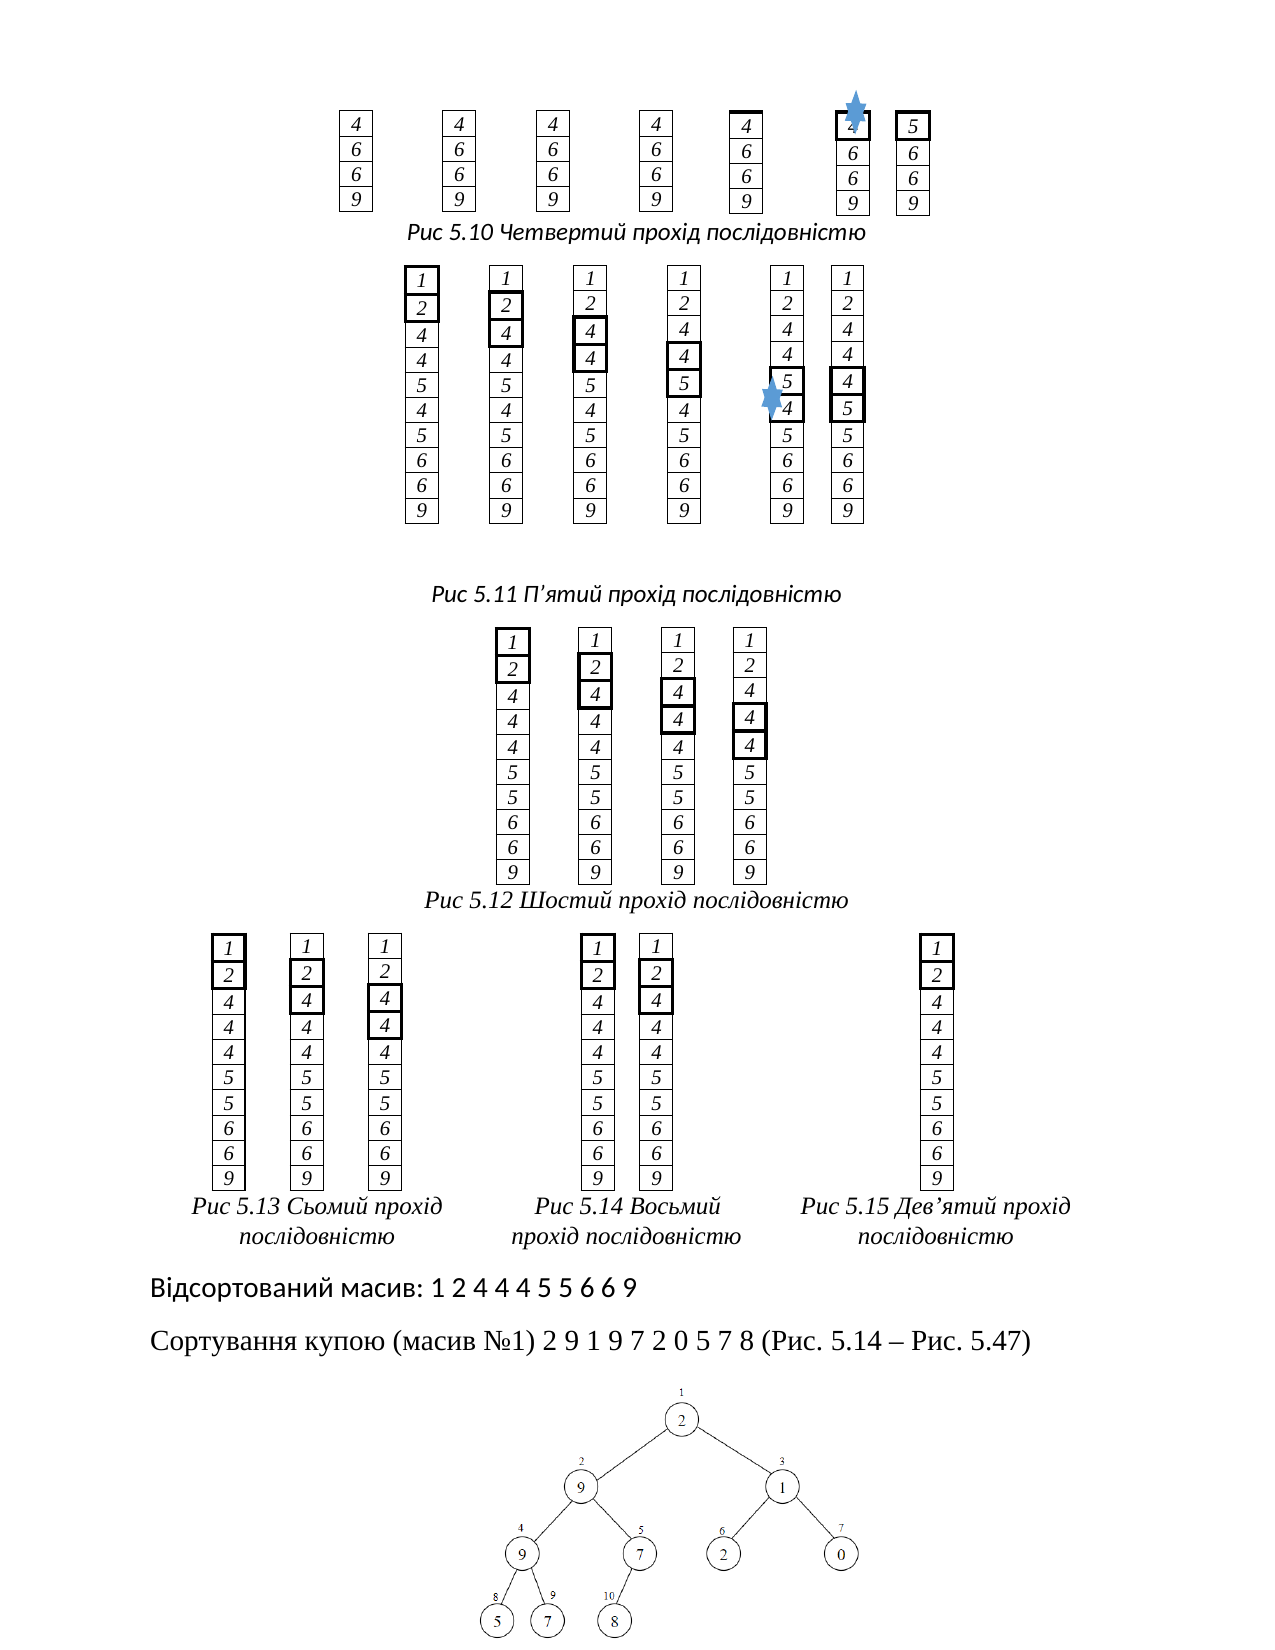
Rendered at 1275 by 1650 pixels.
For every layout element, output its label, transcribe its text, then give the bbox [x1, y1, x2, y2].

table_header [760, 265, 820, 578]
table_cell 6 [579, 810, 611, 834]
table_header 1 [407, 268, 437, 292]
table_cell 9 [730, 189, 762, 213]
text Рис 5.10 Четвертий прохід послідовністю [150, 216, 1125, 247]
table_header 1 [490, 266, 522, 290]
table_cell 9 [662, 860, 694, 884]
table_cell 5 [640, 1065, 672, 1089]
table_cell 9 [837, 191, 869, 215]
text Сортування купою (масив №1) 2 9 1 9 7 2 0 5 7 8 (Рис. 5.14 – Рис. 5.47) [150, 1323, 1125, 1357]
table_cell 6 [640, 162, 672, 186]
table_cell 4 [537, 111, 569, 136]
table_cell 5 [640, 1090, 672, 1114]
table_cell 6 [291, 1116, 323, 1139]
table_cell 6 [574, 448, 606, 472]
table_header [615, 933, 628, 1191]
table_header [563, 265, 573, 524]
table_cell 4 [668, 316, 700, 341]
table_cell 6 [771, 448, 803, 472]
table_header 1 [668, 266, 700, 290]
table_cell 4 [574, 398, 606, 422]
table_cell 9 [340, 187, 372, 211]
table_cell 4 [640, 111, 672, 136]
table_cell 2 [668, 291, 700, 315]
table_header [373, 110, 388, 212]
table_cell 4 [497, 735, 529, 759]
table_header 1 [579, 628, 611, 652]
table_cell 9 [640, 187, 672, 211]
table_cell 9 [734, 860, 766, 884]
table_cell 6 [574, 473, 606, 497]
table_header [701, 265, 717, 524]
table_cell 5 [662, 785, 694, 809]
table_header [474, 627, 485, 885]
table_cell 4 [921, 990, 953, 1014]
table_cell 5 [369, 1090, 401, 1114]
table_header 1 [583, 936, 613, 960]
table_header [628, 110, 639, 212]
table_cell 4 [581, 682, 610, 706]
table_cell 4 [640, 1015, 672, 1039]
table_header [885, 110, 896, 216]
table_cell 4 [576, 319, 605, 343]
table_cell 5 [669, 371, 699, 395]
table_cell 6 [490, 473, 522, 497]
table_cell 9 [771, 499, 803, 522]
table_header [246, 933, 279, 1191]
table_header 1 [369, 934, 401, 958]
table_header [525, 110, 536, 212]
table_cell 9 [579, 860, 611, 884]
table_cell 6 [897, 166, 929, 190]
table_cell 4 [576, 346, 605, 370]
table_header 1 [662, 628, 694, 652]
table_cell 6 [582, 1116, 614, 1139]
table_header 1 [214, 936, 243, 960]
table_cell 4 [340, 111, 372, 136]
text Рис 5.11 П’ятий прохід послідовністю [150, 578, 1125, 608]
table_cell 5 [921, 1090, 953, 1114]
table_header [328, 110, 339, 212]
table_header 1 [498, 630, 528, 654]
table_cell 6 [668, 448, 700, 472]
table_cell 6 [497, 810, 529, 834]
table_header [639, 627, 650, 885]
table_cell 4 [662, 735, 694, 759]
table_cell 6 [837, 141, 869, 165]
table_header [568, 627, 578, 885]
table_header [814, 110, 825, 216]
table_cell 5 [291, 1090, 323, 1114]
table_header 1 [922, 936, 952, 960]
table_cell 4 [668, 398, 700, 422]
table_cell 5 [574, 423, 606, 447]
table_cell 9 [213, 1166, 244, 1190]
table_cell 4 [370, 1013, 400, 1037]
table_header [317, 110, 420, 216]
table_cell 2 [369, 959, 401, 983]
table_cell 5 [772, 369, 802, 393]
table_cell 4 [406, 398, 438, 422]
table_cell 4 [406, 323, 438, 347]
table_cell 4 [833, 369, 862, 393]
table_cell 6 [668, 473, 700, 497]
table_header [645, 265, 748, 578]
table_header [825, 110, 836, 216]
table_cell 6 [340, 137, 372, 161]
table_cell 5 [921, 1065, 953, 1089]
table_header [530, 627, 545, 885]
table_cell 5 [582, 1065, 614, 1089]
table_cell 4 [406, 348, 438, 372]
table_cell 4 [730, 114, 762, 138]
table_cell 4 [213, 1015, 244, 1039]
table_cell 5 [497, 785, 529, 809]
table_header [748, 265, 760, 578]
table_header 1 [291, 934, 323, 958]
table_cell 2 [581, 655, 610, 679]
table_cell 6 [369, 1141, 401, 1165]
table_cell 5 [734, 760, 766, 784]
table_header 1 [771, 266, 803, 290]
table_cell 6 [340, 162, 372, 186]
table_cell 5 [490, 373, 522, 397]
table_cell 6 [497, 835, 529, 859]
table_cell 2 [922, 963, 952, 987]
table_header [420, 110, 514, 216]
table_header [485, 627, 496, 885]
table_cell 4 [369, 1040, 401, 1064]
table_header [946, 110, 958, 216]
table_cell 2 [574, 291, 606, 315]
table_cell 6 [730, 164, 762, 188]
table_header [357, 933, 368, 1191]
table_cell 2 [734, 653, 766, 677]
table_cell 9 [406, 499, 438, 522]
table_cell 4 [669, 344, 699, 368]
table_cell 6 [897, 141, 929, 165]
table_cell 5 [898, 114, 928, 138]
table_cell 5 [668, 423, 700, 447]
table_header [767, 627, 778, 885]
table_cell 6 [406, 473, 438, 497]
table_header [324, 933, 357, 1191]
table_cell 4 [641, 988, 671, 1012]
table_cell 6 [640, 137, 672, 161]
table_cell 4 [582, 1015, 614, 1039]
table_cell 6 [443, 137, 475, 161]
table_header Рис 5.14 Восьмий прохід послідовністю [486, 933, 769, 1269]
table_cell 6 [406, 448, 438, 472]
table_cell 4 [491, 321, 521, 345]
table_cell 4 [291, 1015, 323, 1039]
table_cell 5 [833, 396, 862, 420]
table_header [556, 627, 568, 885]
table_header [656, 265, 667, 524]
table_cell 2 [214, 963, 243, 987]
table_cell 5 [213, 1065, 244, 1089]
table_header [629, 933, 639, 1191]
table_cell 5 [662, 760, 694, 784]
table_header [607, 265, 623, 524]
table_header [930, 110, 946, 216]
table_cell 6 [640, 1116, 672, 1139]
table_cell 6 [213, 1116, 244, 1139]
table_cell 4 [579, 710, 611, 733]
table_cell 6 [734, 835, 766, 859]
table_cell 4 [921, 1040, 953, 1064]
table_cell 2 [662, 653, 694, 677]
table_cell 2 [583, 963, 613, 987]
table_cell 4 [213, 990, 244, 1014]
table_header [402, 933, 435, 1191]
table_cell 2 [832, 291, 863, 315]
table_header [617, 110, 707, 216]
table_cell 9 [921, 1166, 953, 1190]
table_cell 4 [370, 986, 400, 1010]
table_cell 2 [491, 294, 521, 317]
table_cell 5 [574, 373, 606, 397]
table_cell 2 [498, 657, 528, 681]
table_cell 9 [443, 187, 475, 211]
table_header [612, 627, 628, 885]
table_cell 4 [663, 708, 693, 731]
table_cell 5 [579, 785, 611, 809]
table_cell 5 [579, 760, 611, 784]
table_cell 4 [832, 342, 863, 366]
table_header [570, 110, 585, 212]
table_cell 2 [407, 296, 437, 319]
table_cell 9 [490, 499, 522, 522]
table_cell 6 [537, 162, 569, 186]
table_cell 9 [640, 1166, 672, 1190]
table_header [778, 627, 801, 885]
table_cell 5 [734, 785, 766, 809]
table_cell 4 [579, 735, 611, 759]
table_header [545, 627, 556, 885]
table_header [719, 110, 729, 214]
table_header 1 [574, 266, 606, 290]
table_header [695, 627, 711, 885]
table_cell 6 [640, 1141, 672, 1165]
table_cell 6 [832, 473, 863, 497]
table_cell 2 [641, 961, 671, 985]
table_header [880, 265, 892, 578]
table_cell 4 [771, 342, 803, 366]
table_cell 4 [921, 1015, 953, 1039]
table_header [820, 265, 880, 578]
table_cell 4 [490, 398, 522, 422]
table_cell 6 [832, 448, 863, 472]
table_header [394, 265, 405, 524]
table_cell 5 [406, 423, 438, 447]
table_cell 5 [771, 423, 803, 447]
table_cell 6 [662, 810, 694, 834]
table_cell 4 [490, 348, 522, 372]
table_cell 2 [771, 291, 803, 315]
table_cell 5 [406, 373, 438, 397]
table_cell 6 [662, 835, 694, 859]
table_header [523, 265, 538, 524]
table_cell 4 [771, 316, 803, 341]
table_header [628, 627, 639, 885]
table_cell 9 [668, 499, 700, 522]
table_cell 4 [213, 1040, 244, 1064]
table_header [478, 265, 489, 524]
table_cell 6 [443, 162, 475, 186]
table_cell 9 [369, 1166, 401, 1190]
table_cell 4 [773, 396, 802, 420]
table_header [707, 110, 814, 216]
table_header [201, 933, 212, 1191]
table_cell 5 [497, 760, 529, 784]
table_cell 5 [369, 1065, 401, 1089]
table_cell 4 [832, 316, 863, 341]
text Рис 5.12 Шостий прохід послідовністю [150, 885, 1125, 914]
table_cell 6 [537, 137, 569, 161]
table_cell 6 [291, 1141, 323, 1165]
table_cell 5 [832, 423, 863, 447]
table_cell 9 [582, 1166, 614, 1190]
table_cell 6 [837, 166, 869, 190]
table_header [673, 933, 685, 1191]
table_header [870, 110, 885, 216]
table_cell 4 [291, 1040, 323, 1064]
table_cell 2 [292, 961, 322, 985]
table_cell 5 [490, 423, 522, 447]
table_cell 6 [582, 1141, 614, 1165]
table_header [711, 627, 722, 885]
table_header [722, 627, 733, 885]
table_cell 4 [838, 114, 868, 138]
table_cell 6 [771, 473, 803, 497]
table_header [467, 265, 551, 578]
table_header Рис 5.13 Сьомий прохід послідовністю [150, 933, 486, 1269]
table_cell 5 [582, 1090, 614, 1114]
table_cell 9 [574, 499, 606, 522]
table_header 1 [734, 628, 766, 652]
table_header [650, 627, 661, 885]
table_header [383, 265, 467, 578]
table_cell 4 [663, 680, 693, 704]
table_cell 4 [292, 988, 322, 1012]
table_cell 4 [497, 710, 529, 733]
table_cell 9 [897, 191, 929, 215]
table_cell 5 [291, 1065, 323, 1089]
table_cell 6 [369, 1116, 401, 1139]
table_cell 9 [537, 187, 569, 211]
table_header [673, 110, 688, 212]
table_cell 6 [213, 1141, 244, 1165]
table_header [476, 110, 492, 212]
table_cell 4 [582, 990, 614, 1014]
table_cell 4 [640, 1040, 672, 1064]
table_header [570, 933, 581, 1191]
table_header [514, 110, 617, 216]
table_header Рис 5.15 Дев’ятий прохід послідовністю [769, 933, 1105, 1269]
table_header [763, 110, 779, 214]
table_cell 4 [734, 678, 766, 702]
table_cell 6 [730, 139, 762, 163]
table_cell 4 [497, 684, 529, 708]
table_header 1 [640, 934, 672, 958]
table_header [551, 265, 645, 578]
table_cell 4 [735, 705, 764, 729]
table_cell 9 [497, 860, 529, 884]
table_cell 9 [291, 1166, 323, 1190]
table_header [439, 265, 454, 524]
table_header [431, 110, 442, 212]
table_cell 9 [832, 499, 863, 522]
table_cell 4 [443, 111, 475, 136]
table_cell 6 [921, 1141, 953, 1165]
table_header 1 [832, 266, 863, 290]
table_cell 6 [579, 835, 611, 859]
table_cell 6 [921, 1116, 953, 1139]
table_cell 6 [734, 810, 766, 834]
table_header [279, 933, 290, 1191]
text Відсортований масив: 1 2 4 4 4 5 5 6 6 9 [150, 1269, 1125, 1304]
table_cell 4 [735, 733, 764, 757]
table_cell 6 [490, 448, 522, 472]
table_cell 5 [213, 1090, 244, 1114]
table_cell 4 [582, 1040, 614, 1064]
